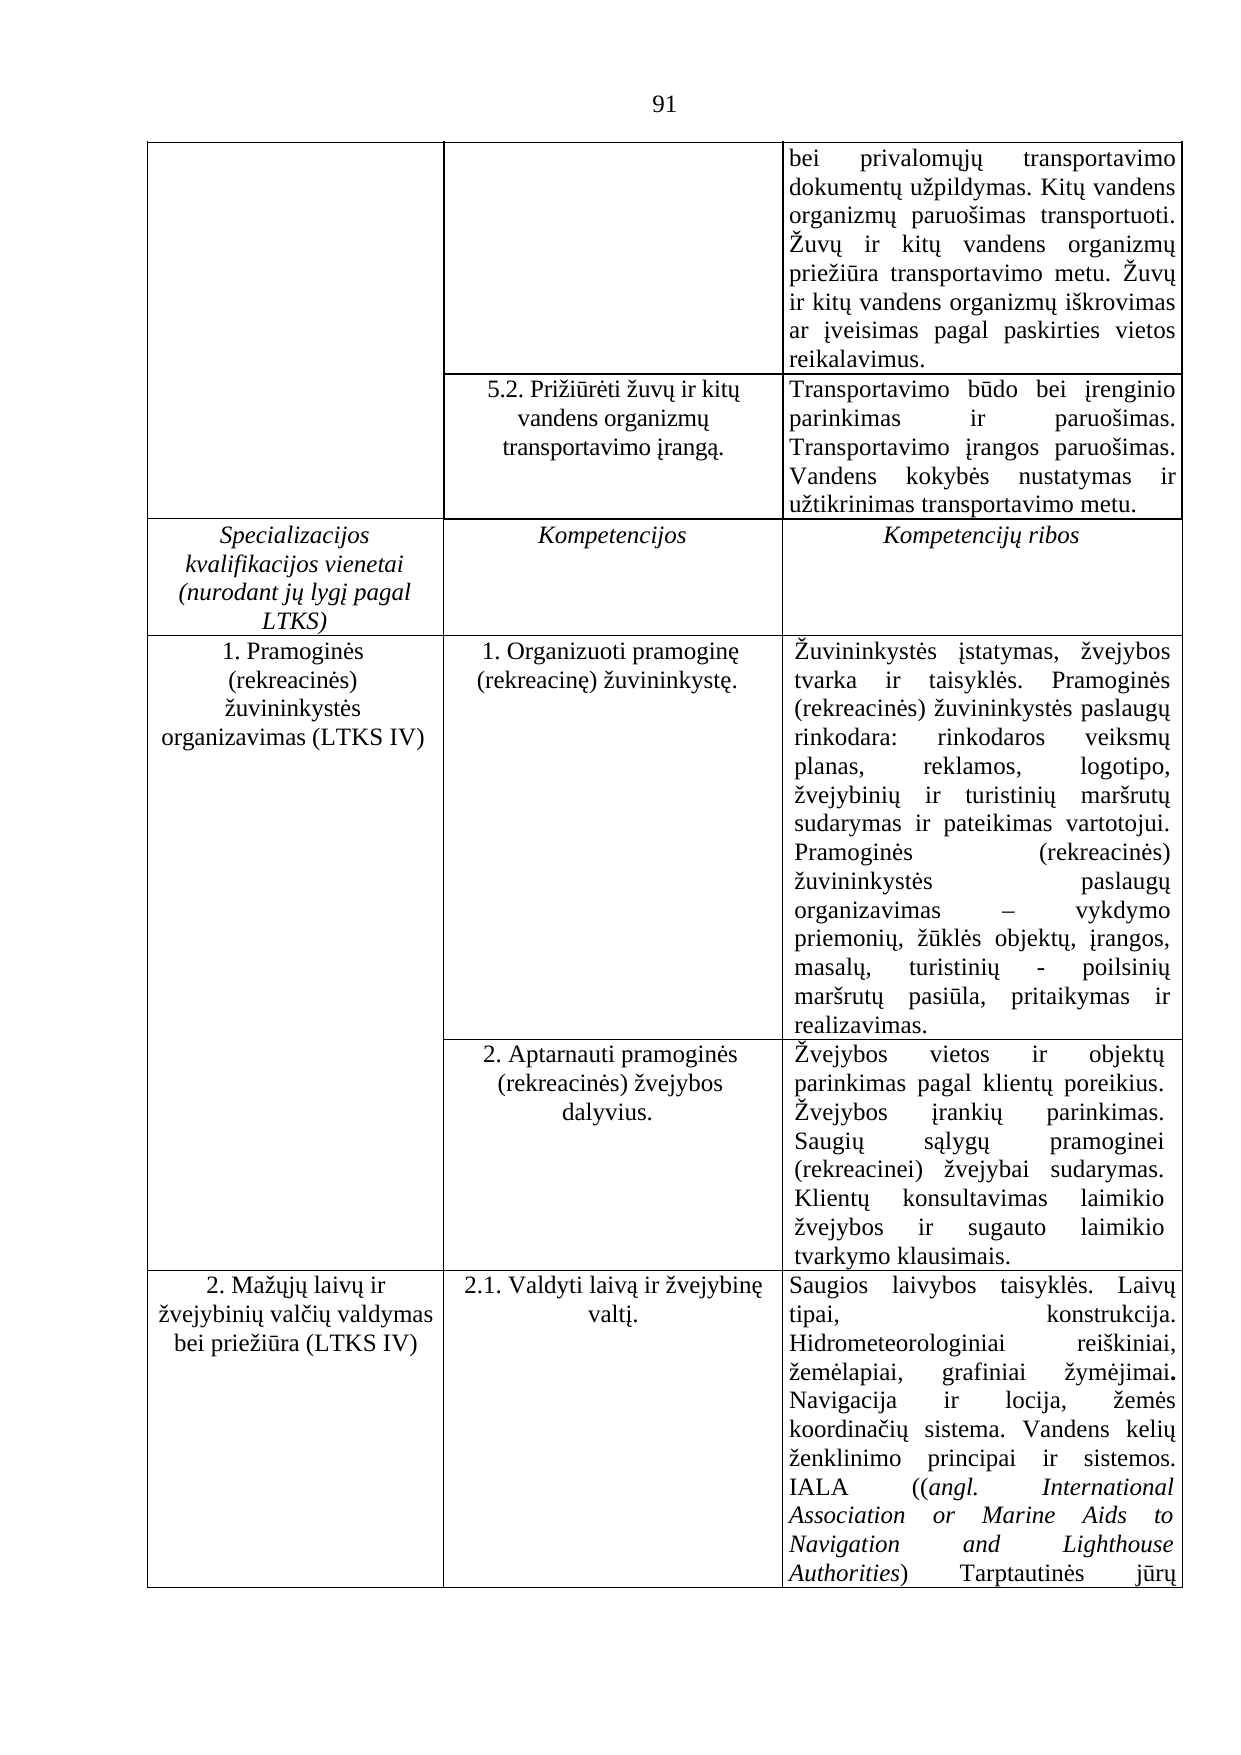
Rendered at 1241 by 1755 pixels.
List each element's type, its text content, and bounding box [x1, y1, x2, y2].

table_cell Kompetencijų ribos [783, 520, 1182, 635]
table_cell 2. Mažųjų laivų ir žvejybinių valčių valdymas bei priežiūra (LTKS IV) [148, 1271, 443, 1587]
table_cell Žvejybos vietos ir objektų parinkimas pagal klientų poreikius. Žvejybos įrankių parinkimas. Saugių sąlygų pramoginei (rekreacinei) žvejybai sudarymas. Klientų konsultavimas laimikio žvejybos ir sugauto laimikio tvarkymo klausimais. [783, 1040, 1182, 1269]
table_cell [445, 143, 782, 373]
table_cell Žuvininkystės įstatymas, žvejybos tvarka ir taisyklės. Pramoginės (rekreacinės) žuvininkystės paslaugų rinkodara: rinkodaros veiksmų planas, reklamos, logotipo, žvejybinių ir turistinių maršrutų sudarymas ir pateikimas vartotojui. Pramoginės (rekreacinės) žuvininkystės paslaugų organizavimas – vykdymo priemonių, žūklės objektų, įrangos, masalų, turistinių - poilsinių maršrutų pasiūla, pritaikymas ir realizavimas. [783, 636, 1182, 1038]
table_cell Transportavimo būdo bei įrenginio parinkimas ir paruošimas. Transportavimo įrangos paruošimas. Vandens kokybės nustatymas ir užtikrinimas transportavimo metu. [784, 375, 1181, 518]
table_cell bei privalomųjų transportavimo dokumentų užpildymas. Kitų vandens organizmų paruošimas transportuoti. Žuvų ir kitų vandens organizmų priežiūra transportavimo metu. Žuvų ir kitų vandens organizmų iškrovimas ar įveisimas pagal paskirties vietos reikalavimus. [784, 143, 1181, 373]
table_cell 5.2. Prižiūrėti žuvų ir kitų vandens organizmų transportavimo įrangą. [445, 375, 782, 518]
table_cell 2.1. Valdyti laivą ir žvejybinę valtį. [444, 1271, 782, 1587]
table_cell Kompetencijos [444, 520, 782, 635]
table_cell Saugios laivybos taisyklės. Laivų tipai, konstrukcija. Hidrometeorologiniai reiškiniai, žemėlapiai, grafiniai žymėjimai. Navigacija ir locija, žemės koordinačių sistema. Vandens kelių ženklinimo principai ir sistemos. IALA ((angl. International Association or Marine Aids to Navigation and Lighthouse Authorities) Tarptautinės jūrų [783, 1271, 1182, 1587]
table_cell 1. Pramoginės (rekreacinės) žuvininkystės organizavimas (LTKS IV) [148, 636, 443, 1269]
table_cell [148, 143, 443, 518]
table_cell 1. Organizuoti pramoginę (rekreacinę) žuvininkystę. [444, 636, 782, 1038]
table_cell 2. Aptarnauti pramoginės (rekreacinės) žvejybos dalyvius. [444, 1040, 782, 1269]
table_cell Specializacijos kvalifikacijos vienetai (nurodant jų lygį pagal LTKS) [148, 519, 443, 635]
